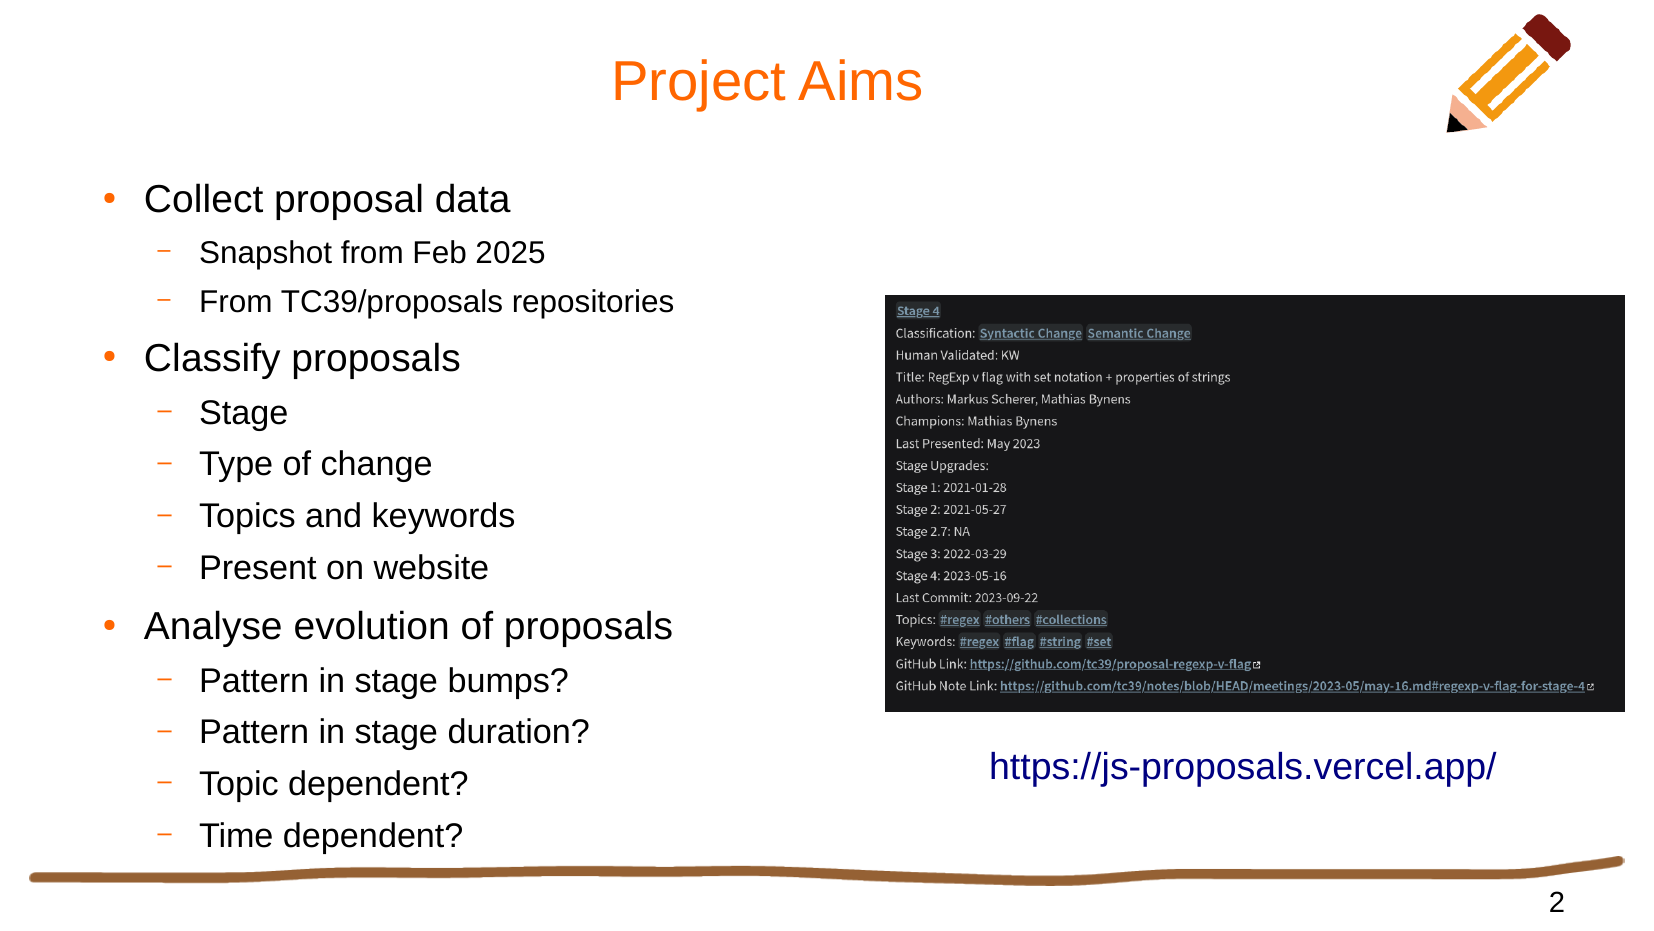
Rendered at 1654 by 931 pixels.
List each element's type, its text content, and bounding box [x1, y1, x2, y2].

text_box https://js-proposals.vercel.app/ [974, 738, 1595, 857]
title Project Aims [88, 29, 1447, 133]
picture [29, 856, 1625, 886]
list Collect proposal data Snapshot from Feb 2025 From TC39/proposals repositories Classify proposals Stage Type of change Topics and keywords Present on website Analyse evolution of proposals Pattern in stage bumps? Pattern in stage duration? Topic dependent? Time dependent? [88, 177, 809, 857]
picture [1446, 14, 1571, 133]
picture [885, 295, 1625, 712]
